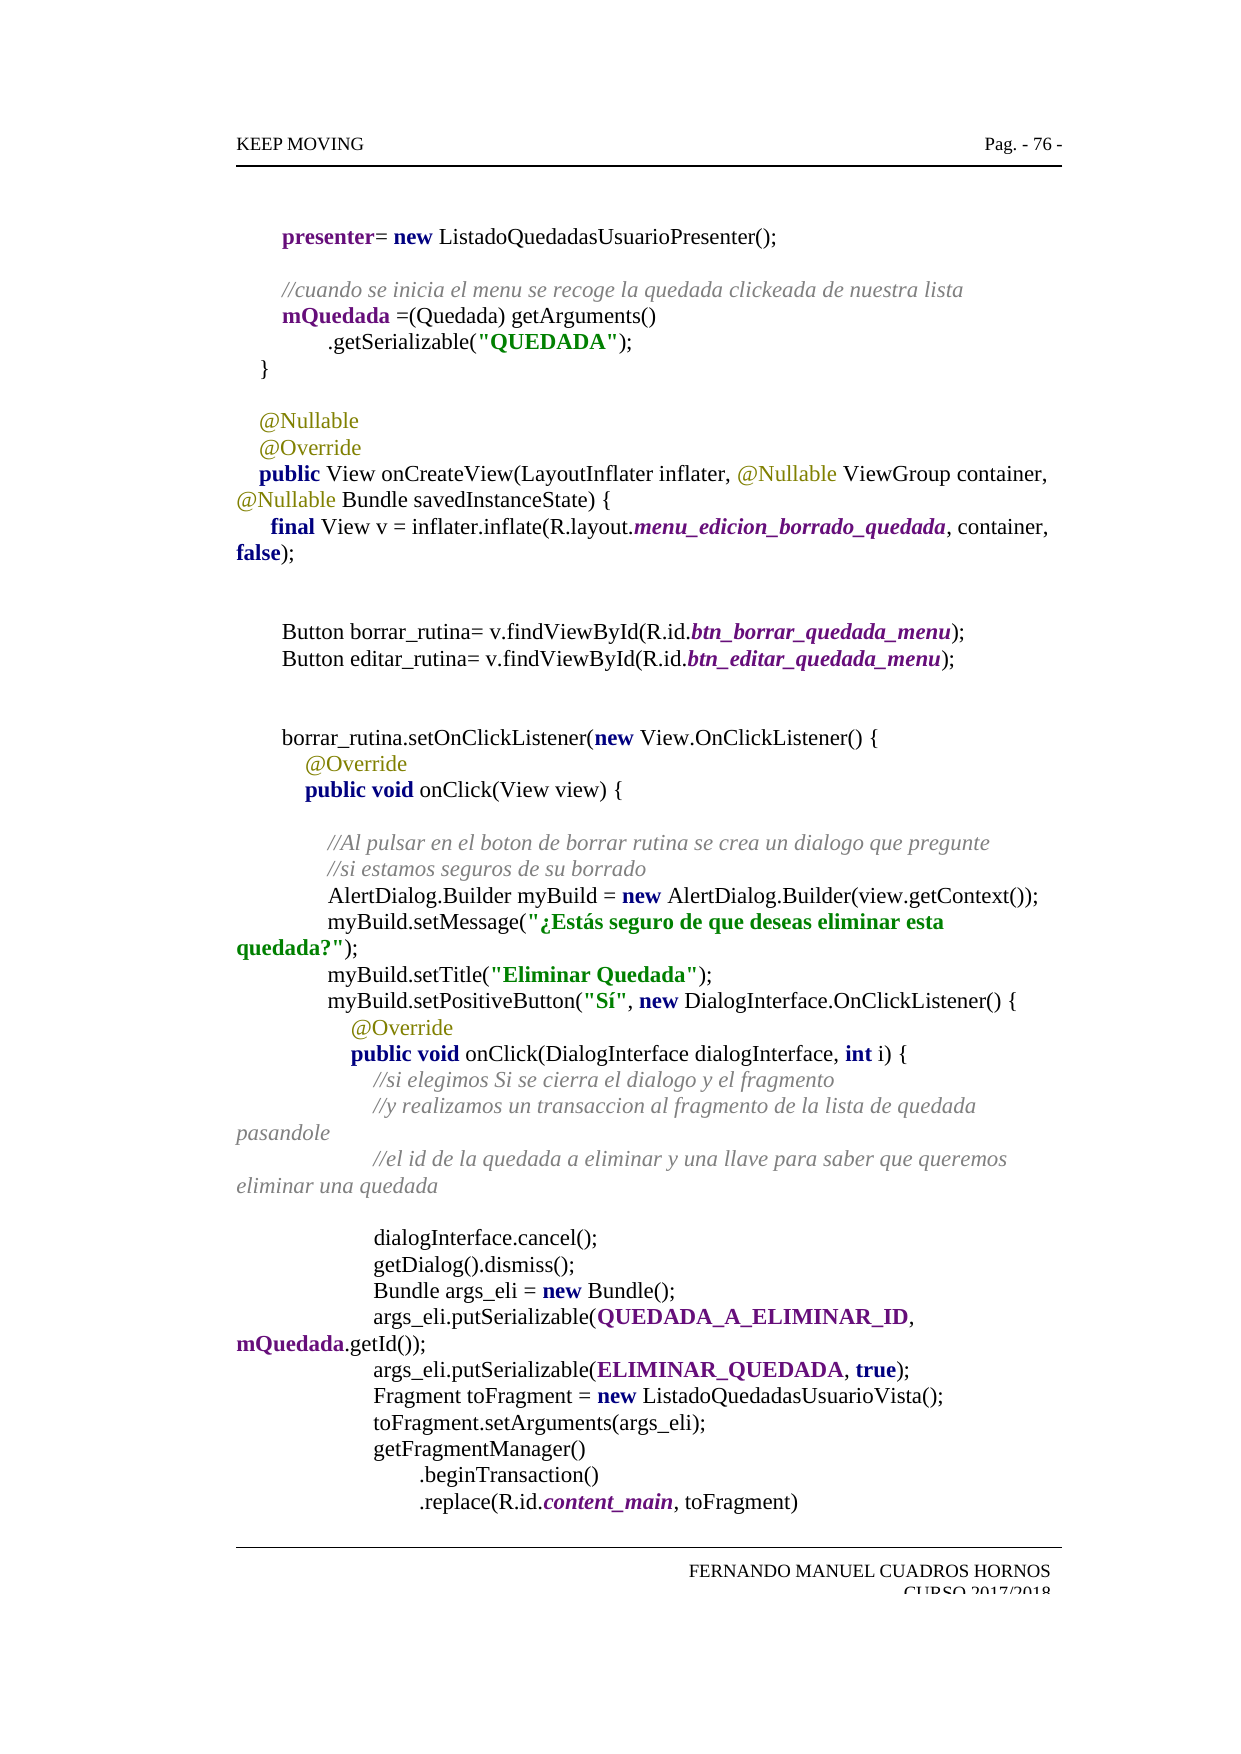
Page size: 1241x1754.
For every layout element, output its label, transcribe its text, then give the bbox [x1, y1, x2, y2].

text presenter= new ListadoQuedadasUsuarioPresenter(); //cuando se inicia el menu se recoge la quedada clickeada de nuestra lista mQuedada =(Quedada) getArguments() .getSerializable("QUEDADA"); } @Nullable @Override public View onCreateView(LayoutInflater inflater, @Nullable ViewGroup container, @Nullable Bundle savedInstanceState) { final View v = inflater.inflate(R.layout.menu_edicion_borrado_quedada, container, false); Button borrar_rutina= v.findViewById(R.id.btn_borrar_quedada_menu); Button editar_rutina= v.findViewById(R.id.btn_editar_quedada_menu); borrar_rutina.setOnClickListener(new View.OnClickListener() { @Override public void onClick(View view) { //Al pulsar en el boton de borrar rutina se crea un dialogo que pregunte //si estamos seguros de su borrado AlertDialog.Builder myBuild = new AlertDialog.Builder(view.getContext()); myBuild.setMessage("¿Estás seguro de que deseas eliminar esta quedada?"); myBuild.setTitle("Eliminar Quedada"); myBuild.setPositiveButton("Sí", new DialogInterface.OnClickListener() { @Override public void onClick(DialogInterface dialogInterface, int i) { //si elegimos Si se cierra el dialogo y el fragmento //y realizamos un transaccion al fragmento de la lista de quedada pasandole //el id de la quedada a eliminar y una llave para saber que queremos eliminar una quedada dialogInterface.cancel(); getDialog().dismiss(); Bundle args_eli = new Bundle(); args_eli.putSerializable(QUEDADA_A_ELIMINAR_ID, mQuedada.getId()); args_eli.putSerializable(ELIMINAR_QUEDADA, true); Fragment toFragment = new ListadoQuedadasUsuarioVista(); toFragment.setArguments(args_eli); getFragmentManager() .beginTransaction() .replace(R.id.content_main, toFragment) [236, 197, 1062, 1514]
